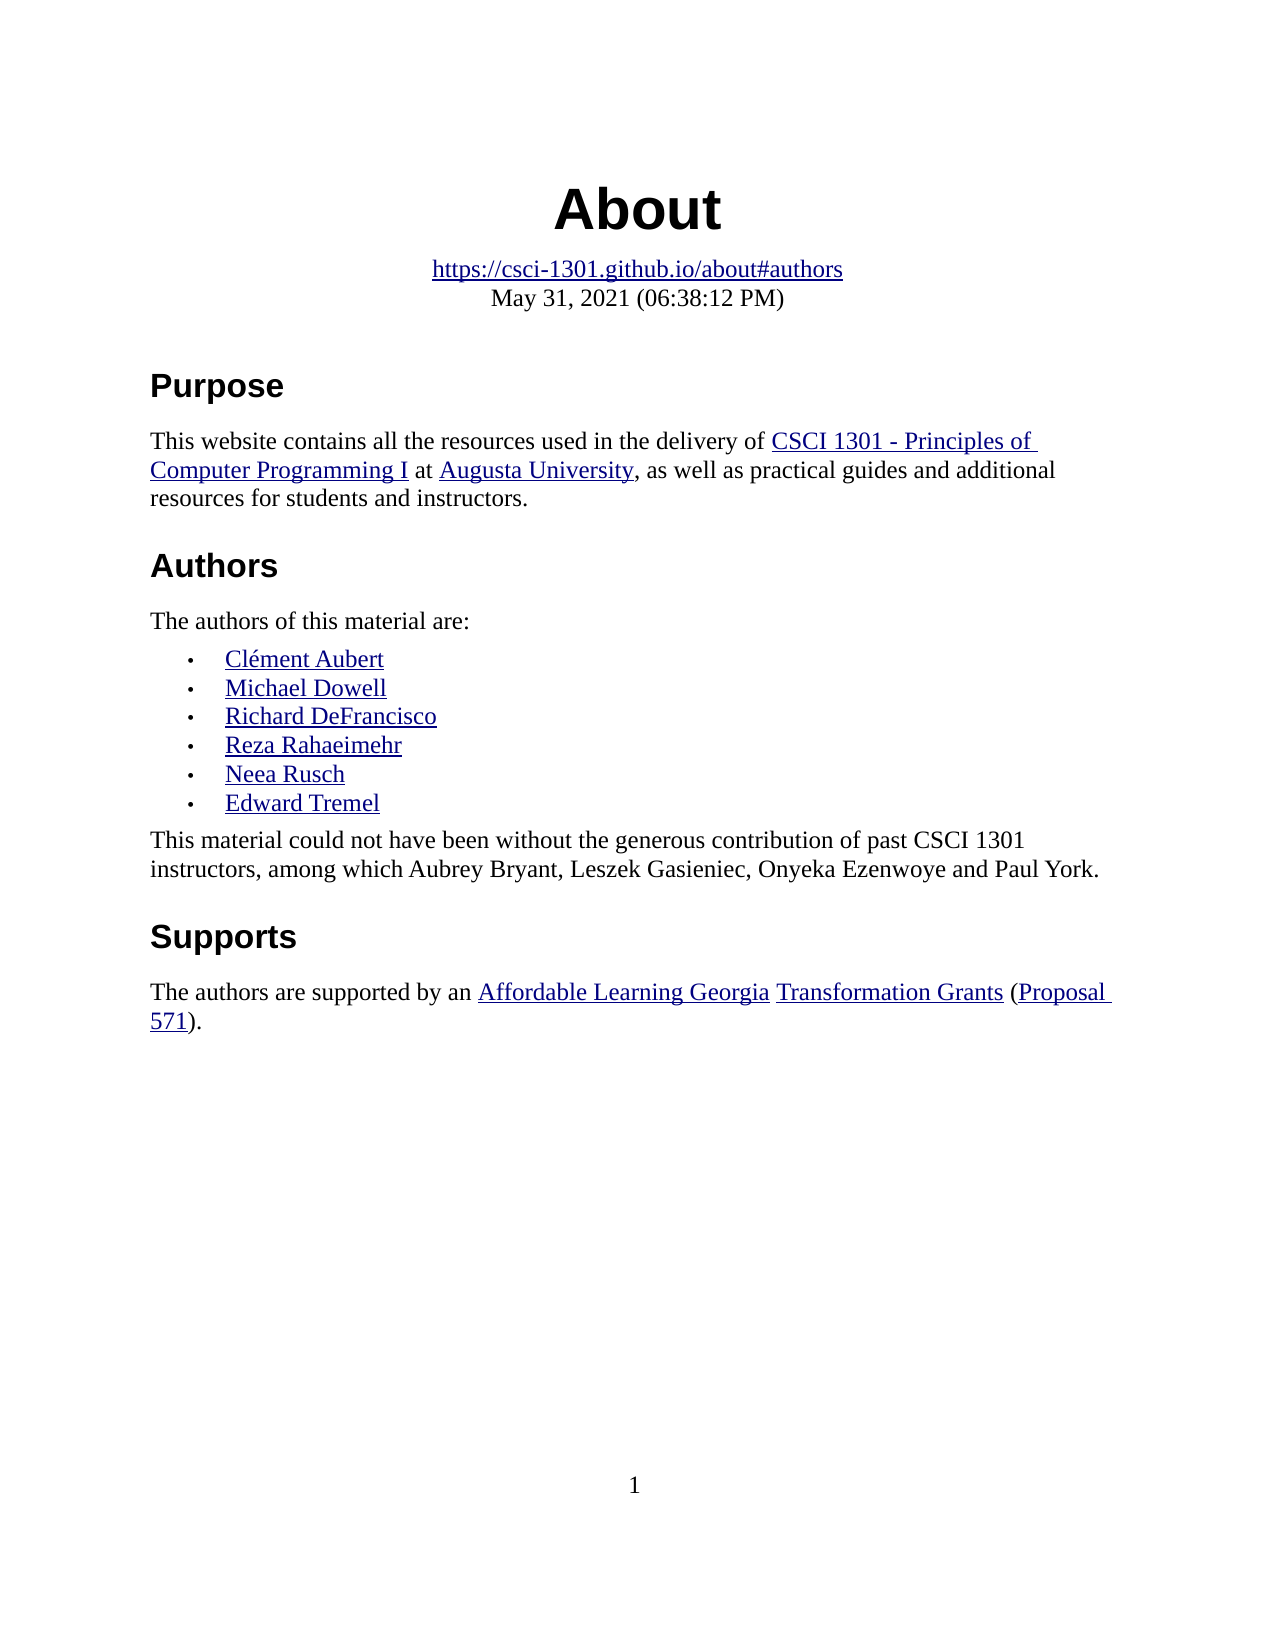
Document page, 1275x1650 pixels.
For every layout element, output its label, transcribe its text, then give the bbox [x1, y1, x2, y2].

text The authors are supported by an Affordable Learning Georgia Transformation Grants (Proposal 571). [150, 977, 1125, 1034]
list Clément Aubert [187, 644, 1125, 673]
text This material could not have been without the generous contribution of past CSCI 1301 instructors, among which Aubrey Bryant, Leszek Gasieniec, Onyeka Ezenwoye and Paul York. [150, 825, 1125, 883]
subtitle Purpose [150, 366, 1125, 404]
list Richard DeFrancisco [187, 701, 1125, 730]
text May 31, 2021 (06:38:12 PM) [150, 283, 1125, 312]
subtitle Authors [150, 546, 1125, 585]
list Reza Rahaeimehr [187, 730, 1125, 759]
list Edward Tremel [187, 788, 1125, 816]
list Michael Dowell [187, 673, 1125, 701]
text This website contains all the resources used in the delivery of CSCI 1301 - Principles of Computer Programming I at Augusta University, as well as practical guides and additional resources for students and instructors. [150, 426, 1125, 512]
list Neea Rusch [187, 759, 1125, 788]
text The authors of this material are: [150, 606, 1125, 635]
text https://csci-1301.github.io/about#authors [150, 254, 1125, 283]
subtitle Supports [150, 917, 1125, 956]
title About [150, 175, 1125, 242]
